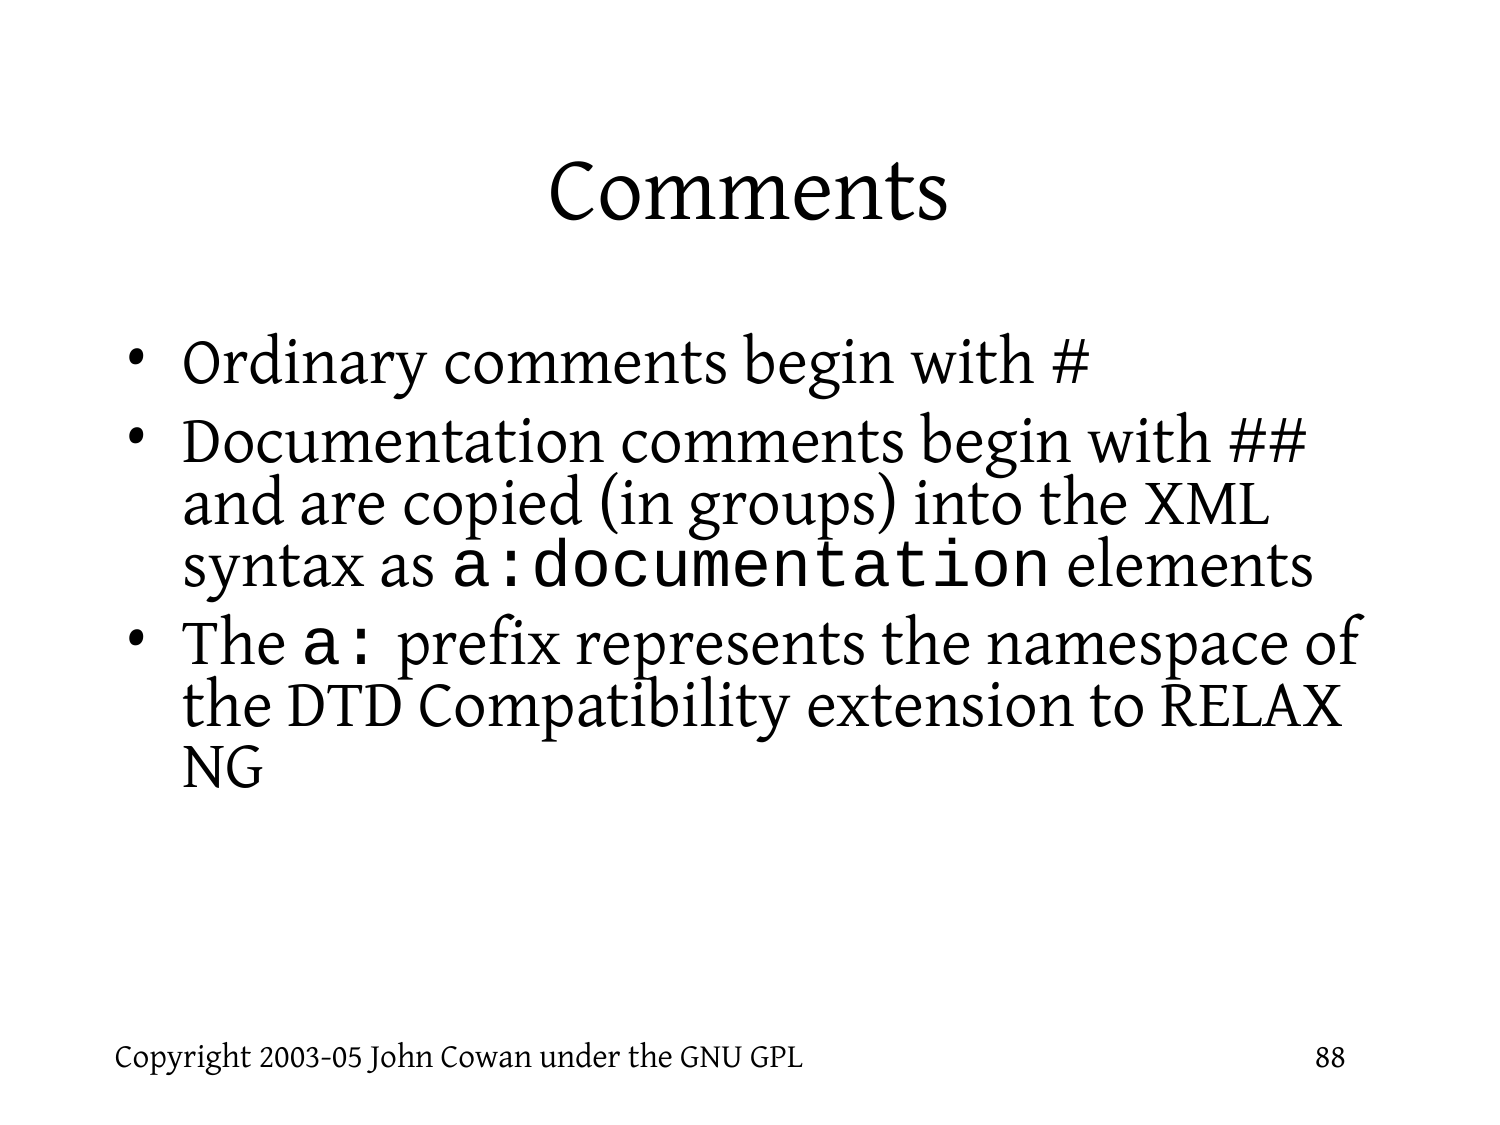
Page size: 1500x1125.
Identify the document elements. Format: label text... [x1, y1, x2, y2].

title Comments [112, 99, 1388, 288]
list Ordinary comments begin with # Documentation comments begin with ## and are copied (in groups) into the XML syntax as a:documentation elements The a: prefix represents the namespace of the DTD Compatibility extension to RELAX NG [112, 324, 1388, 1000]
